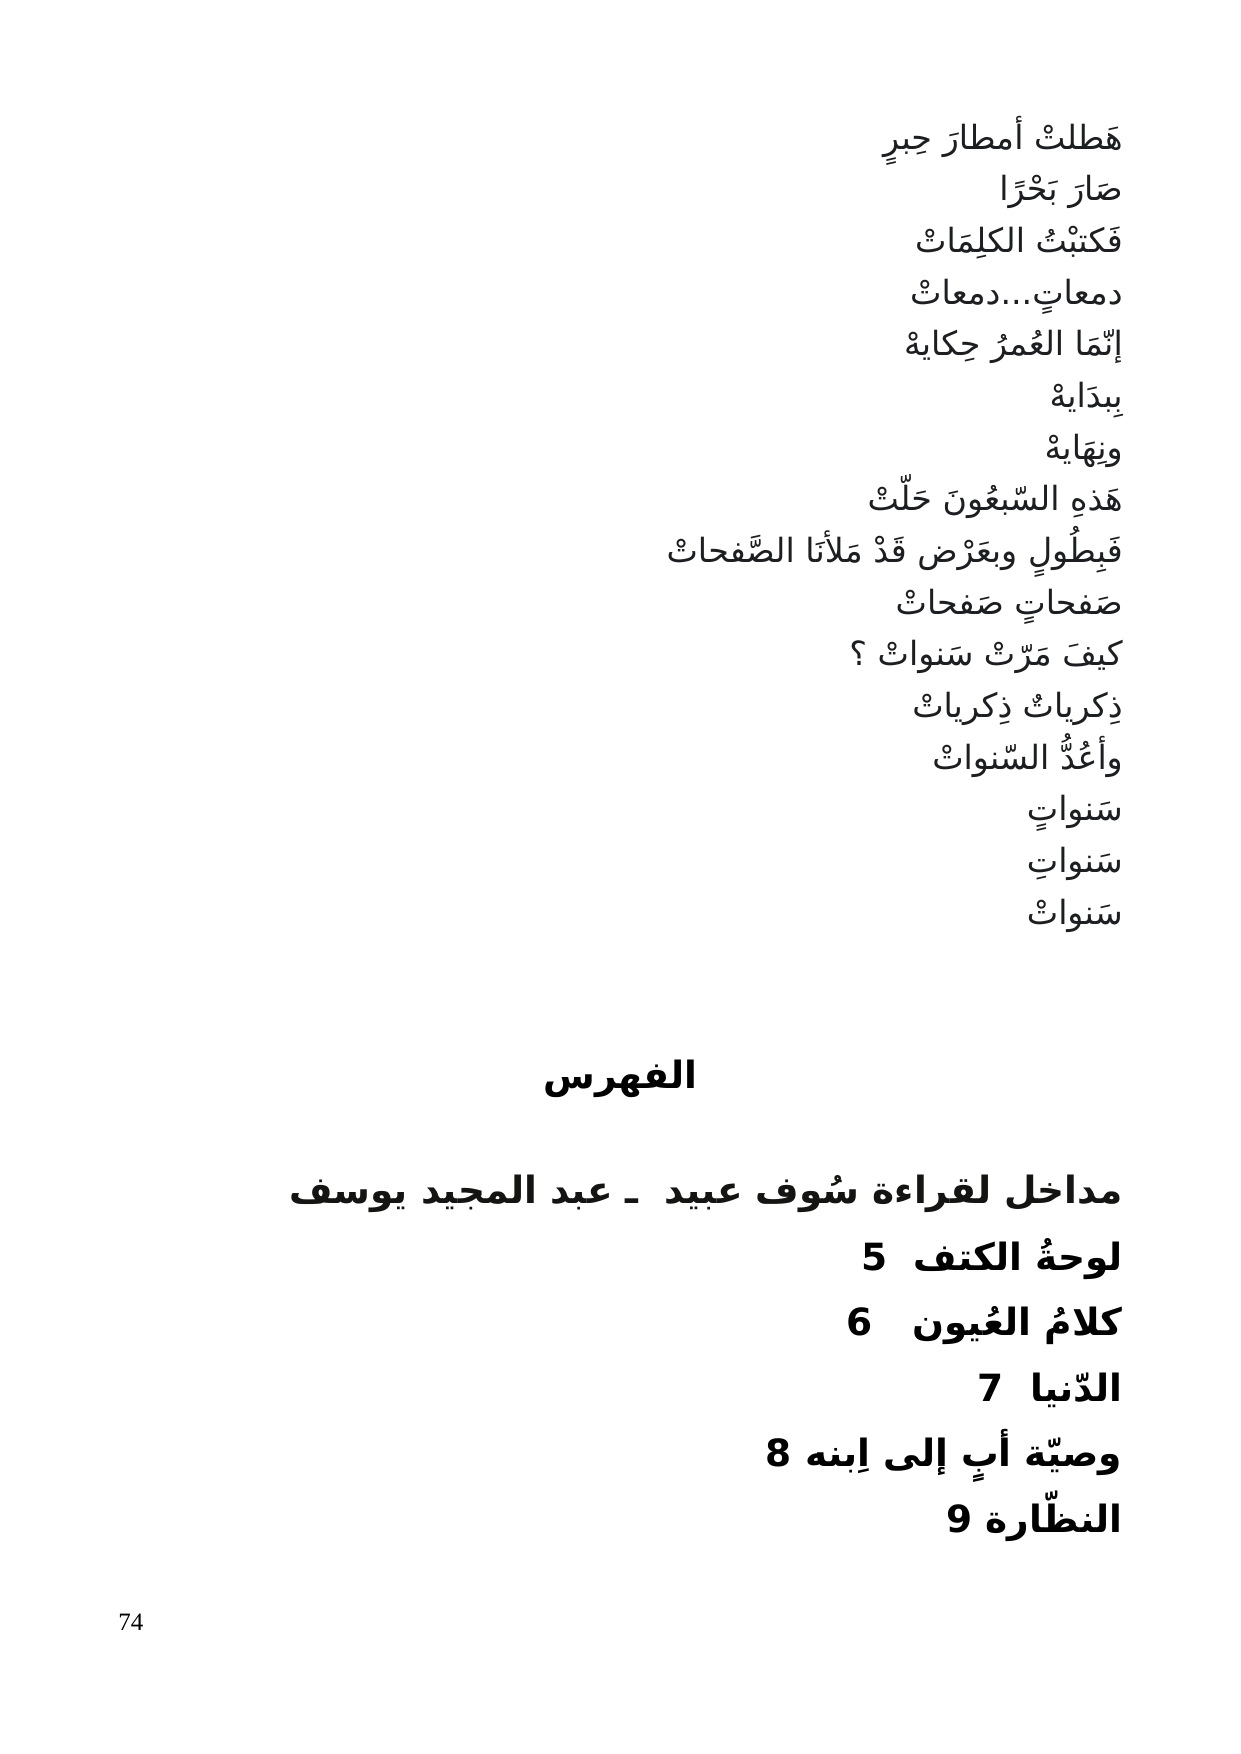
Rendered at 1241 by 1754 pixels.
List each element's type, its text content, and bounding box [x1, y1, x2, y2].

text ذِكرياتٌ ذِكرياتْ [118, 686, 1122, 725]
text الفهرس [118, 1054, 1122, 1103]
text كلامُ العُيون 6 [118, 1301, 1122, 1345]
text كيفَ مَرّتْ سَنواتْ ؟ [118, 635, 1122, 674]
text وأعُدُّ السّنواتْ [118, 738, 1122, 777]
text فَبِطُولٍ وبعَرْض قَدْ مَلأنَا الصَّفحاتْ [118, 531, 1122, 570]
text دمعاتٍ...دمعاتْ [118, 273, 1122, 312]
text النظّارة 9 [118, 1497, 1122, 1541]
text سَنواتِ [118, 841, 1122, 880]
text هَطلتْ أمطارَ حِبرٍ [118, 118, 1122, 157]
text هَذهِ السّبعُونَ حَلّتْ [118, 480, 1122, 519]
text الدّنيا 7 [118, 1366, 1122, 1410]
text سَنواتٍ [118, 790, 1122, 829]
text إنّمَا العُمرُ حِكايهْ [118, 325, 1122, 364]
text ونِهَايهْ [118, 428, 1122, 467]
text لوحةُ الكتف 5 [118, 1236, 1122, 1279]
text بِبدَايهْ [118, 376, 1122, 415]
text سَنواتْ [118, 893, 1122, 932]
text مداخل لقراءة سُوف عبيد ـ عبد المجيد يوسف [118, 1169, 1122, 1212]
text فَكتبْتُ الكلِمَاتْ [118, 221, 1122, 260]
text وصيّة أبٍ إلى اِبنه 8 [118, 1432, 1122, 1476]
text صَفحاتٍ صَفحاتْ [118, 583, 1122, 622]
text صَارَ بَحْرًا [118, 170, 1122, 209]
